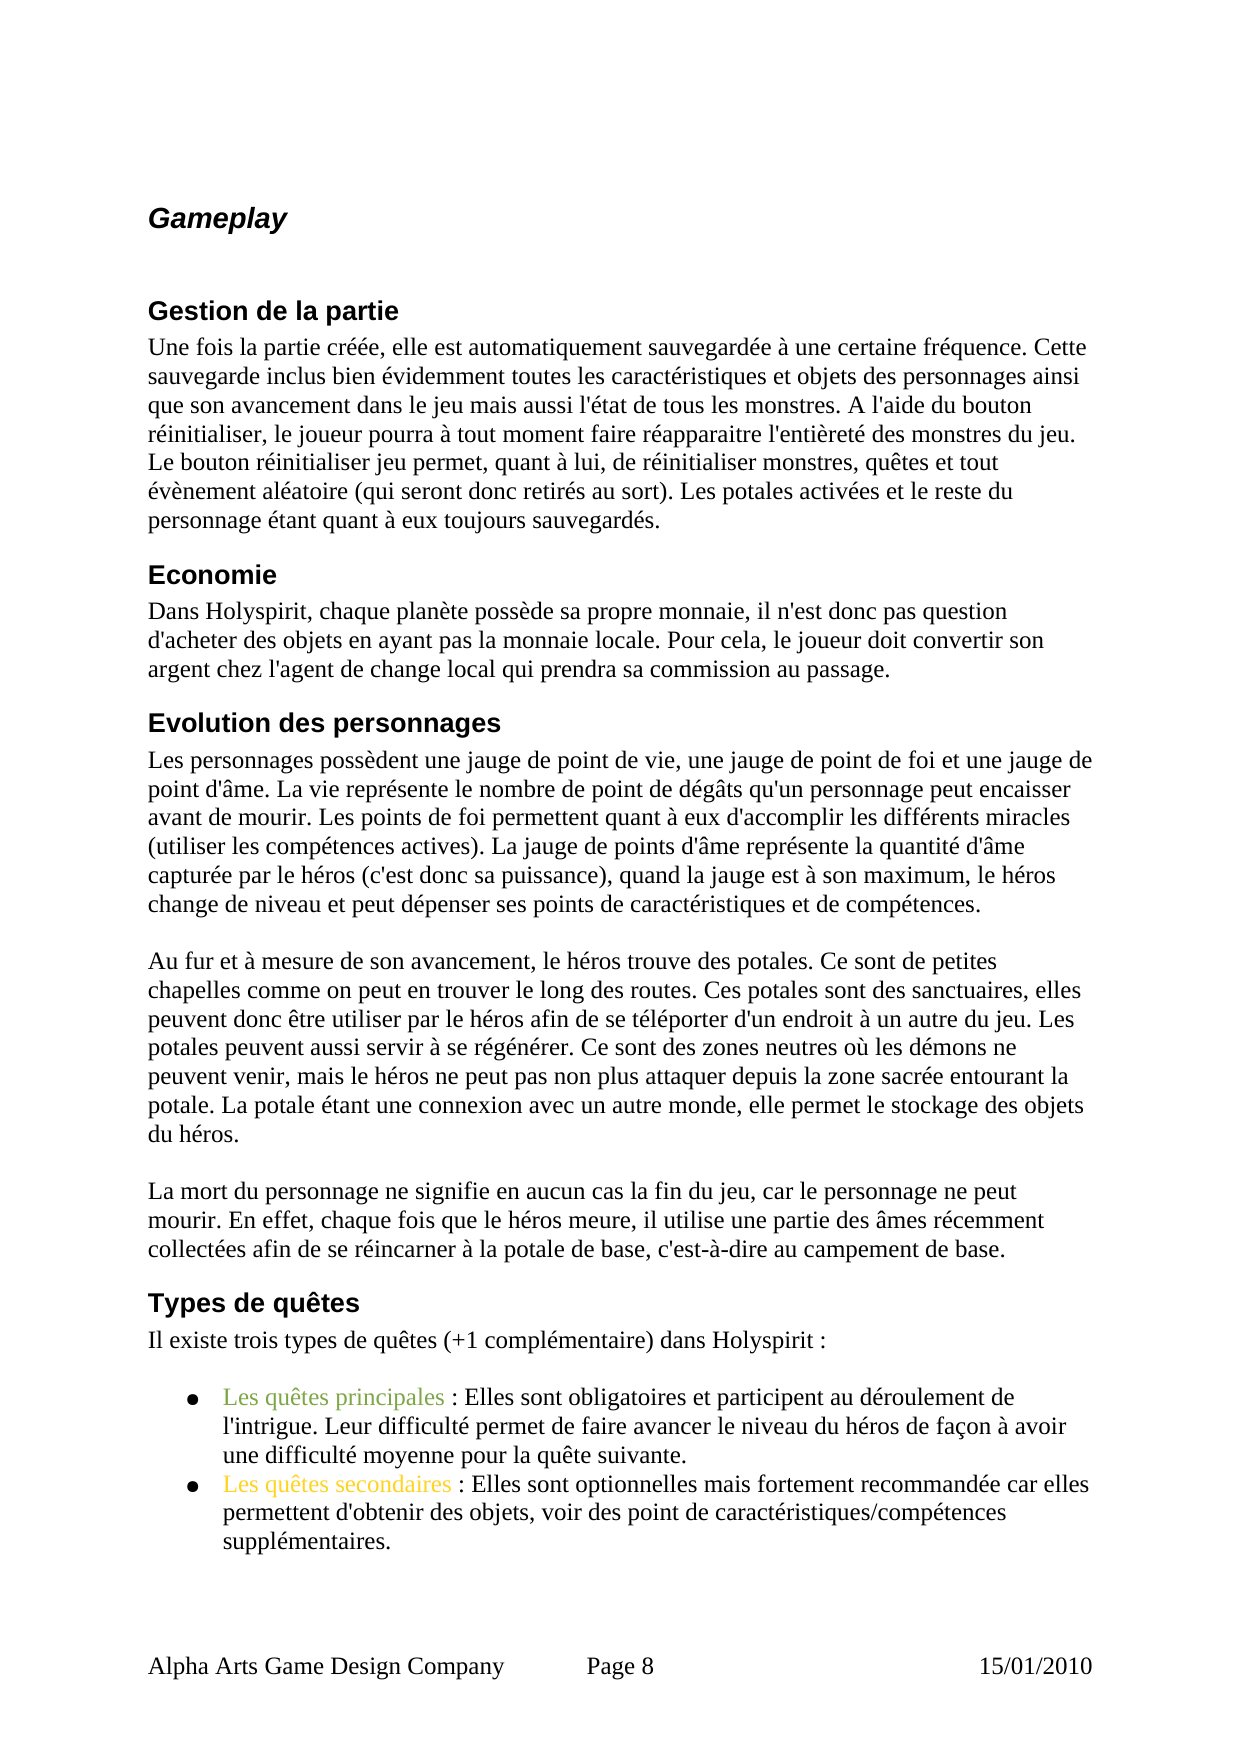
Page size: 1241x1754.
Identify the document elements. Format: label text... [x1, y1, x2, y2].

subtitle Gameplay [148, 201, 1092, 235]
list Les quêtes principales : Elles sont obligatoires et participent au déroulement de l'intrigue. Leur difficulté permet de faire avancer le niveau du héros de façon à avoir une difficulté moyenne pour la quête suivante. [185, 1382, 1092, 1469]
subtitle Economie [148, 559, 1092, 590]
text Une fois la partie créée, elle est automatiquement sauvegardée à une certaine fréquence. Cette sauvegarde inclus bien évidemment toutes les caractéristiques et objets des personnages ainsi que son avancement dans le jeu mais aussi l'état de tous les monstres. A l'aide du bouton réinitialiser, le joueur pourra à tout moment faire réapparaitre l'entièreté des monstres du jeu. Le bouton réinitialiser jeu permet, quant à lui, de réinitialiser monstres, quêtes et tout évènement aléatoire (qui seront donc retirés au sort). Les potales activées et le reste du personnage étant quant à eux toujours sauvegardés. [148, 332, 1092, 534]
text Les personnages possèdent une jauge de point de vie, une jauge de point de foi et une jauge de point d'âme. La vie représente le nombre de point de dégâts qu'un personnage peut encaisser avant de mourir. Les points de foi permettent quant à eux d'accomplir les différents miracles (utiliser les compétences actives). La jauge de points d'âme représente la quantité d'âme capturée par le héros (c'est donc sa puissance), quand la jauge est à son maximum, le héros change de niveau et peut dépenser ses points de caractéristiques et de compétences. [148, 745, 1092, 917]
text La mort du personnage ne signifie en aucun cas la fin du jeu, car le personnage ne peut mourir. En effet, chaque fois que le héros meure, il utilise une partie des âmes récemment collectées afin de se réincarner à la potale de base, c'est-à-dire au campement de base. [148, 1176, 1092, 1262]
text Au fur et à mesure de son avancement, le héros trouve des potales. Ce sont de petites chapelles comme on peut en trouver le long des routes. Ces potales sont des sanctuaires, elles peuvent donc être utiliser par le héros afin de se téléporter d'un endroit à un autre du jeu. Les potales peuvent aussi servir à se régénérer. Ce sont des zones neutres où les démons ne peuvent venir, mais le héros ne peut pas non plus attaquer depuis la zone sacrée entourant la potale. La potale étant une connexion avec un autre monde, elle permet le stockage des objets du héros. [148, 946, 1092, 1147]
list Les quêtes secondaires : Elles sont optionnelles mais fortement recommandée car elles permettent d'obtenir des objets, voir des point de caractéristiques/compétences supplémentaires. [185, 1469, 1092, 1555]
subtitle Evolution des personnages [148, 707, 1092, 739]
subtitle Types de quêtes [148, 1287, 1092, 1319]
subtitle Gestion de la partie [148, 295, 1092, 326]
text Dans Holyspirit, chaque planète possède sa propre monnaie, il n'est donc pas question d'acheter des objets en ayant pas la monnaie locale. Pour cela, le joueur doit convertir son argent chez l'agent de change local qui prendra sa commission au passage. [148, 596, 1092, 682]
text Il existe trois types de quêtes (+1 complémentaire) dans Holyspirit : [148, 1325, 1092, 1354]
